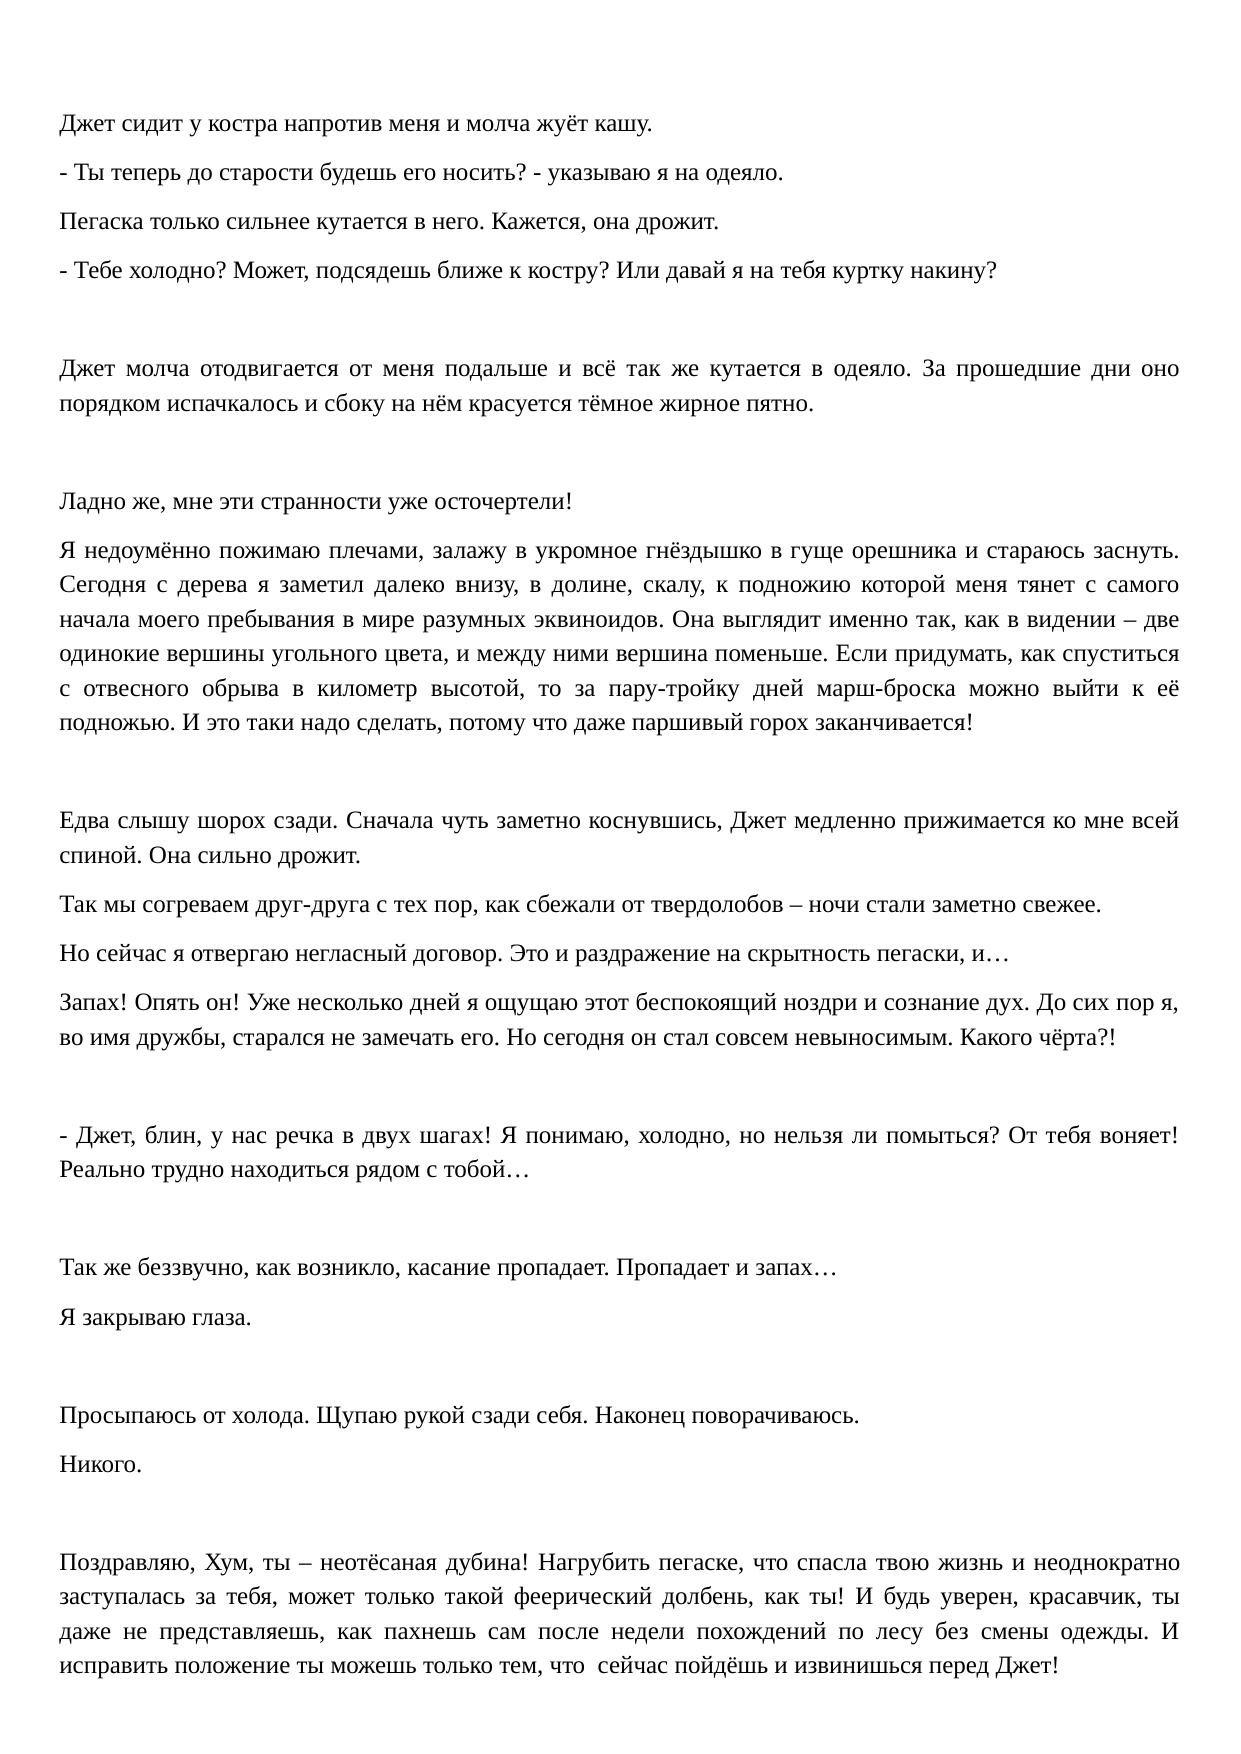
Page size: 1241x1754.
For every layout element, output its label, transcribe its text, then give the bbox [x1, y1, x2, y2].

text Поздравляю, Хум, ты – неотёсаная дубина! Нагрубить пегаске, что спасла твою жизнь и неоднократно заступалась за тебя, может только такой феерический долбень, как ты! И будь уверен, красавчик, ты даже не представляешь, как пахнешь сам после недели похождений по лесу без смены одежды. И исправить положение ты можешь только тем, что сейчас пойдёшь и извинишься перед Джет! [59, 1547, 1181, 1679]
text Так мы согреваем друг-друга с тех пор, как сбежали от твердолобов – ночи стали заметно свежее. [59, 889, 1181, 918]
text Я недоумённо пожимаю плечами, залажу в укромное гнёздышко в гуще орешника и стараюсь заснуть. Сегодня с дерева я заметил далеко внизу, в долине, скалу, к подножию которой меня тянет с самого начала моего пребывания в мире разумных эквиноидов. Она выглядит именно так, как в видении – две одинокие вершины угольного цвета, и между ними вершина поменьше. Если придумать, как спуститься с отвесного обрыва в километр высотой, то за пару-тройку дней марш-броска можно выйти к её подножью. И это таки надо сделать, потому что даже паршивый горох заканчивается! [59, 535, 1181, 736]
text Едва слышу шорох сзади. Сначала чуть заметно коснувшись, Джет медленно прижимается ко мне всей спиной. Она сильно дрожит. [59, 806, 1181, 869]
text - Тебе холодно? Может, подсядешь ближе к костру? Или давай я на тебя куртку накину? [59, 255, 1181, 284]
text Запах! Опять он! Уже несколько дней я ощущаю этот беспокоящий ноздри и сознание дух. До сих пор я, во имя дружбы, старался не замечать его. Но сегодня он стал совсем невыносимым. Какого чёрта?! [59, 987, 1181, 1051]
text Но сейчас я отвергаю негласный договор. Это и раздражение на скрытность пегаски, и… [59, 938, 1181, 967]
text Пегаска только сильнее кутается в него. Кажется, она дрожит. [59, 206, 1181, 235]
text Просыпаюсь от холода. Щупаю рукой сзади себя. Наконец поворачиваюсь. [59, 1400, 1181, 1428]
text Ладно же, мне эти странности уже осточертели! [59, 486, 1181, 515]
text Никого. [59, 1449, 1181, 1477]
text Джет молча отодвигается от меня подальше и всё так же кутается в одеяло. За прошедшие дни оно порядком испачкалось и сбоку на нём красуется тёмное жирное пятно. [59, 353, 1181, 417]
text Я закрываю глаза. [59, 1302, 1181, 1330]
text - Джет, блин, у нас речка в двух шагах! Я понимаю, холодно, но нельзя ли помыться? От тебя воняет! Реально трудно находиться рядом с тобой… [59, 1120, 1181, 1183]
text - Ты теперь до старости будешь его носить? - указываю я на одеяло. [59, 157, 1181, 186]
text Так же беззвучно, как возникло, касание пропадает. Пропадает и запах… [59, 1252, 1181, 1281]
text Джет сидит у костра напротив меня и молча жуёт кашу. [59, 108, 1181, 137]
